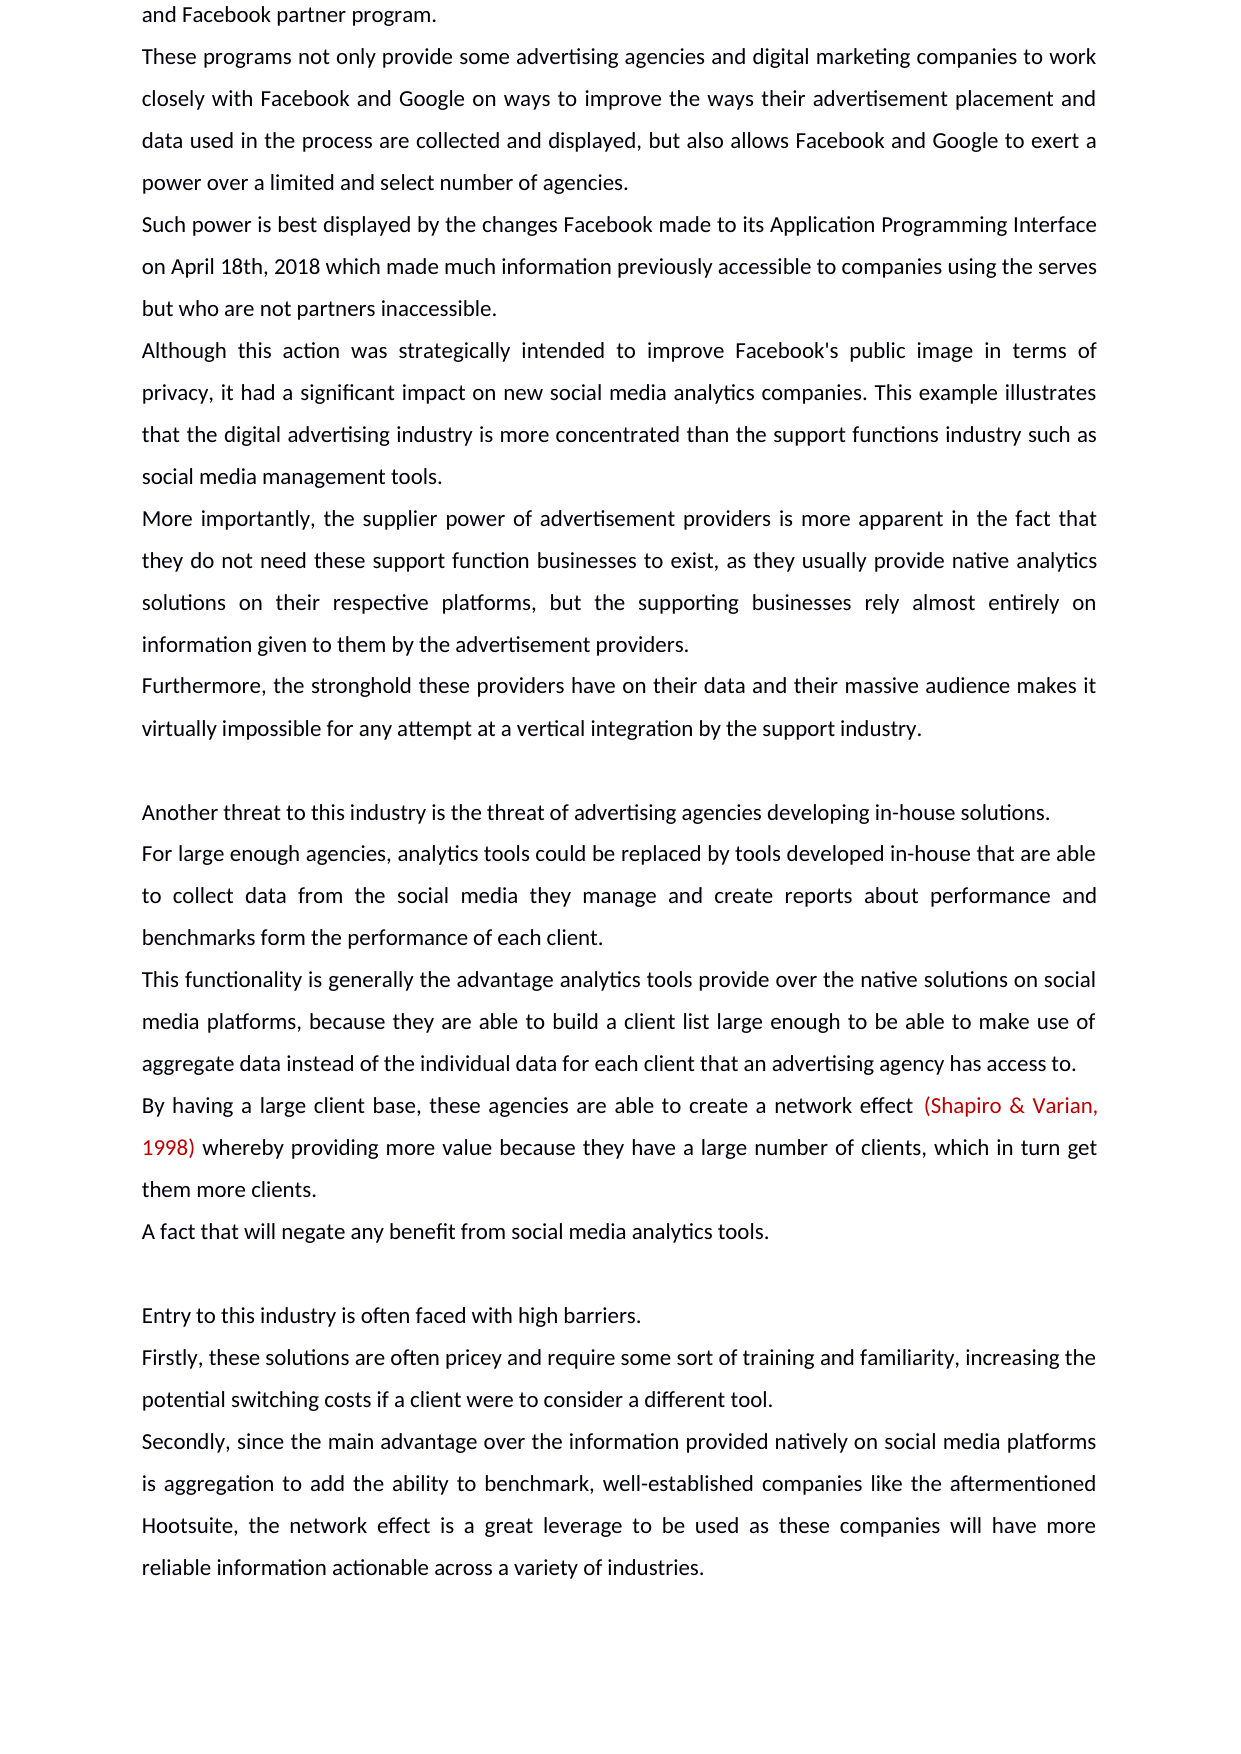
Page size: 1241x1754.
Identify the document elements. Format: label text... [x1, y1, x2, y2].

text Such power is best displayed by the changes Facebook made to its Application Programming Interface on April 18th, 2018 which made much information previously accessible to companies using the serves but who are not partners inaccessible. [142, 210, 1098, 322]
text By having a large client base, these agencies are able to create a network effect (Shapiro & Varian, 1998) whereby providing more value because they have a large number of clients, which in turn get them more clients. [142, 1091, 1098, 1203]
text A fact that will negate any benefit from social media analytics tools. [142, 1217, 1098, 1245]
text This functionality is generally the advantage analytics tools provide over the native solutions on social media platforms, because they are able to build a client list large enough to be able to make use of aggregate data instead of the individual data for each client that an advertising agency has access to. [142, 966, 1098, 1077]
text Although this action was strategically intended to improve Facebook's public image in terms of privacy, it had a significant impact on new social media analytics companies. This example illustrates that the digital advertising industry is more concentrated than the support functions industry such as social media management tools. [142, 336, 1098, 490]
text Another threat to this industry is the threat of advertising agencies developing in-house solutions. [142, 798, 1098, 826]
text Secondly, since the main advantage over the information provided natively on social media platforms is aggregation to add the ability to benchmark, well-established companies like the aftermentioned Hootsuite, the network effect is a great leverage to be used as these companies will have more reliable information actionable across a variety of industries. [142, 1427, 1098, 1581]
text and Facebook partner program. [142, 0, 1098, 28]
text Entry to this industry is often faced with high barriers. [142, 1301, 1098, 1329]
text Furthermore, the stronghold these providers have on their data and their massive audience makes it virtually impossible for any attempt at a vertical integration by the support industry. [142, 672, 1098, 742]
text Firstly, these solutions are often pricey and require some sort of training and familiarity, increasing the potential switching costs if a client were to consider a different tool. [142, 1343, 1098, 1413]
text For large enough agencies, analytics tools could be replaced by tools developed in-house that are able to collect data from the social media they manage and create reports about performance and benchmarks form the performance of each client. [142, 839, 1098, 952]
text More importantly, the supplier power of advertisement providers is more apparent in the fact that they do not need these support function businesses to exist, as they usually provide native analytics solutions on their respective platforms, but the supporting businesses rely almost entirely on information given to them by the advertisement providers. [142, 504, 1098, 658]
text These programs not only provide some advertising agencies and digital marketing companies to work closely with Facebook and Google on ways to improve the ways their advertisement placement and data used in the process are collected and displayed, but also allows Facebook and Google to exert a power over a limited and select number of agencies. [142, 42, 1098, 196]
